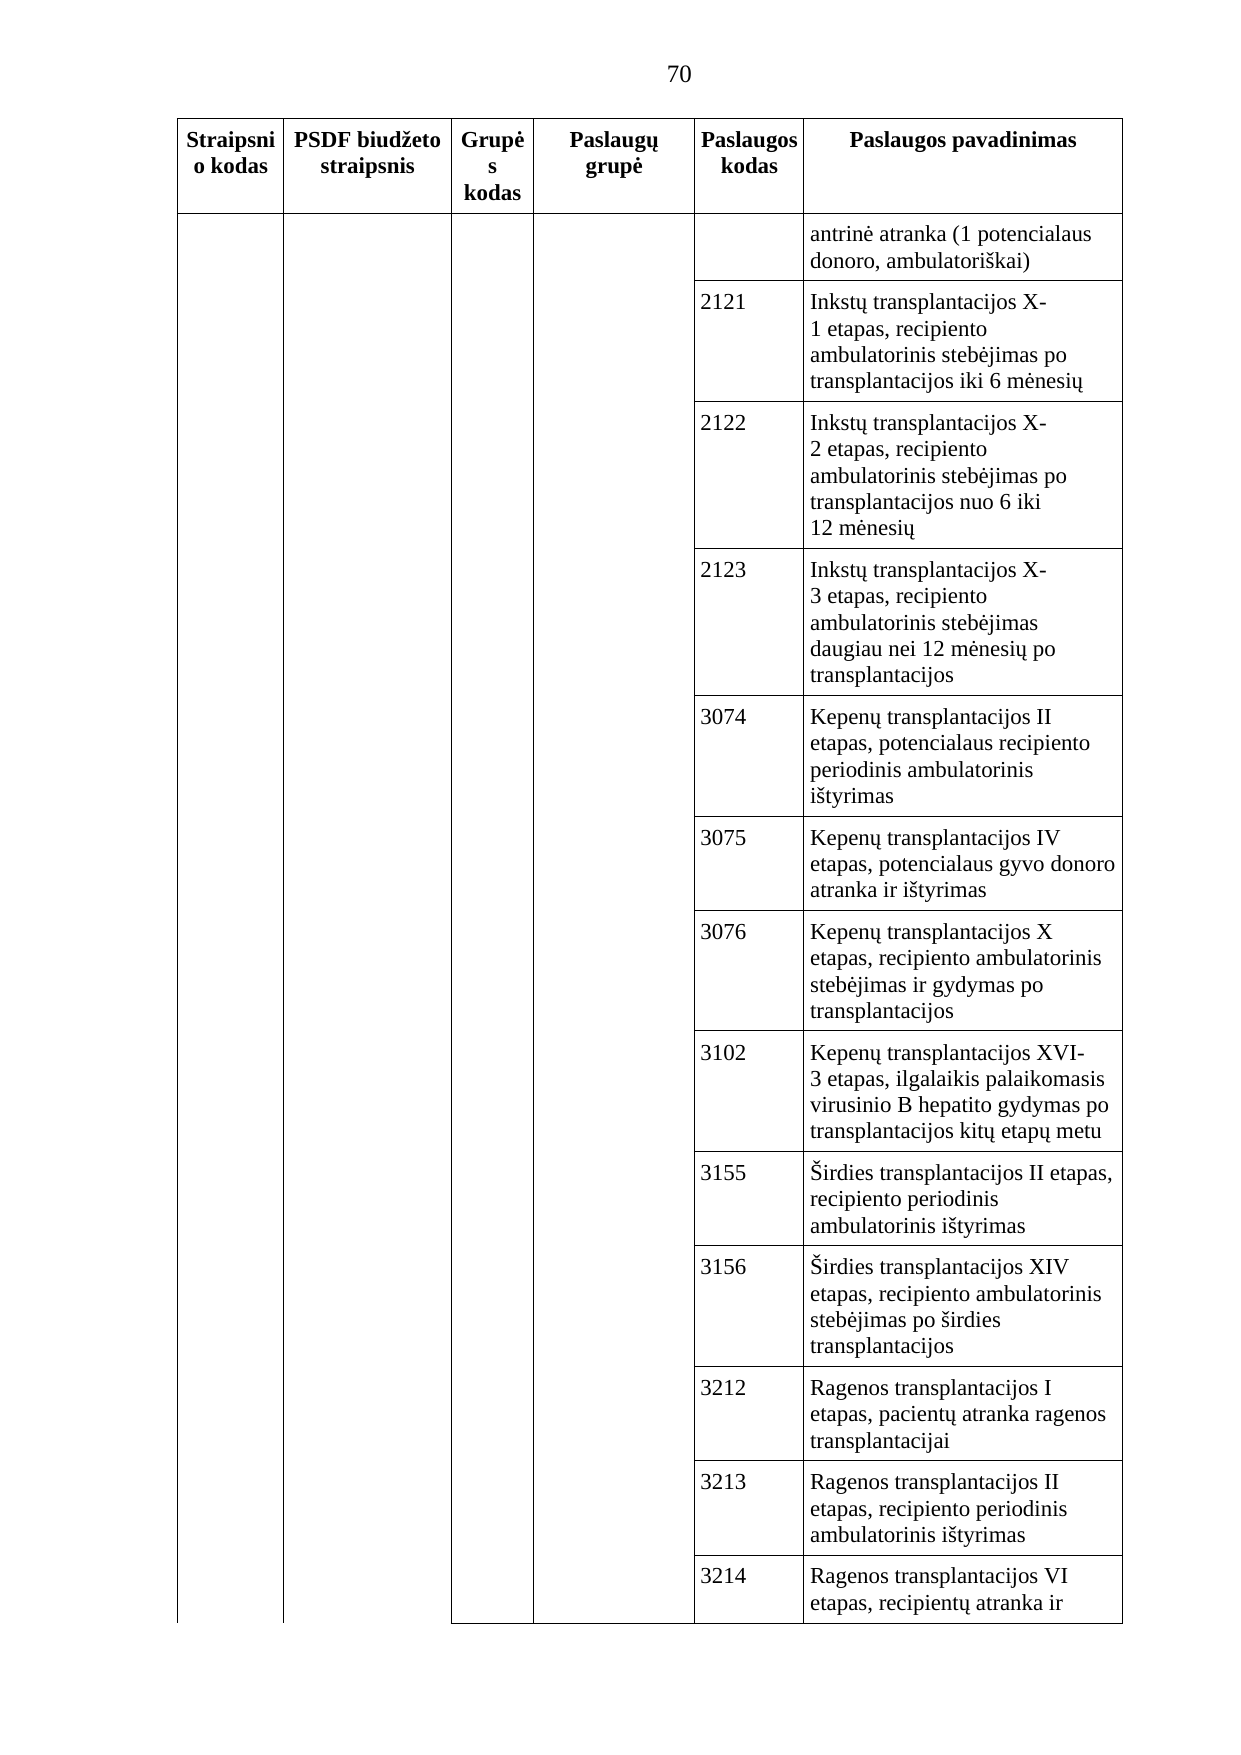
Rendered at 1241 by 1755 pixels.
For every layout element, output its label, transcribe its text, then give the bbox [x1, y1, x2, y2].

table_cell [284, 910, 451, 1030]
table_cell 3156 [695, 1246, 803, 1366]
table_cell [178, 280, 283, 401]
table_cell [284, 1460, 451, 1554]
table_cell [178, 214, 283, 280]
table_cell [178, 695, 283, 816]
table_cell [452, 910, 533, 1030]
table_cell [534, 401, 694, 548]
table_cell [534, 1245, 694, 1622]
table_cell 3102 [695, 1031, 803, 1151]
table_cell [534, 548, 694, 695]
table_cell [284, 816, 451, 910]
table_cell [178, 1245, 283, 1366]
table_cell [284, 548, 451, 695]
table_cell [178, 548, 283, 695]
table_cell Kepenų transplantacijos X etapas, recipiento ambulatorinis stebėjimas ir gydymas po transplantacijos [804, 911, 1122, 1030]
table_cell Inkstų transplantacijos X-2 etapas, recipiento ambulatorinis stebėjimas po transplantacijos nuo 6 iki 12 mėnesių [804, 402, 1122, 548]
table_cell [452, 214, 533, 280]
table_cell [452, 816, 533, 910]
table_header Paslaugos kodas [695, 119, 803, 212]
table_cell [452, 280, 533, 401]
table_cell 3155 [695, 1152, 803, 1245]
table_cell [178, 816, 283, 910]
table_cell Inkstų transplantacijos X-3 etapas, recipiento ambulatorinis stebėjimas daugiau nei 12 mėnesių po transplantacijos [804, 549, 1122, 695]
table_cell 2123 [695, 549, 803, 695]
table_cell [534, 1030, 694, 1151]
table_cell Širdies transplantacijos XIV etapas, recipiento ambulatorinis stebėjimas po širdies transplantacijos [804, 1246, 1122, 1366]
table_cell [284, 280, 451, 401]
table_cell 3212 [695, 1367, 803, 1460]
table_header Straipsnio kodas [178, 119, 283, 212]
table_cell Kepenų transplantacijos XVI-3 etapas, ilgalaikis palaikomasis virusinio B hepatito gydymas po transplantacijos kitų etapų metu [804, 1031, 1122, 1151]
table_cell [452, 1030, 533, 1151]
table_header Paslaugos pavadinimas [804, 119, 1122, 212]
table_cell Kepenų transplantacijos II etapas, potencialaus recipiento periodinis ambulatorinis ištyrimas [804, 696, 1122, 816]
table_cell [284, 1245, 451, 1366]
table_cell Kepenų transplantacijos IV etapas, potencialaus gyvo donoro atranka ir ištyrimas [804, 817, 1122, 910]
table_cell Ragenos transplantacijos I etapas, pacientų atranka ragenos transplantacijai [804, 1367, 1122, 1460]
table_cell [534, 695, 694, 816]
table_cell antrinė atranka (1 potencialaus donoro, ambulatoriškai) [804, 214, 1122, 280]
table_cell Širdies transplantacijos II etapas, recipiento periodinis ambulatorinis ištyrimas [804, 1152, 1122, 1245]
table_cell 3075 [695, 817, 803, 910]
table_cell [695, 214, 803, 280]
table_cell [452, 1245, 533, 1622]
table_cell [534, 816, 694, 910]
table_cell [178, 1366, 283, 1460]
table_cell [284, 1555, 451, 1622]
table_header Paslaugų grupė [534, 119, 694, 212]
table_cell 2122 [695, 402, 803, 548]
table_cell [284, 695, 451, 816]
table_cell [178, 1460, 283, 1554]
table_cell Inkstų transplantacijos X-1 etapas, recipiento ambulatorinis stebėjimas po transplantacijos iki 6 mėnesių [804, 281, 1122, 401]
table_cell [178, 1555, 283, 1622]
table_cell 3074 [695, 696, 803, 816]
table_cell [452, 695, 533, 816]
table_cell 3213 [695, 1461, 803, 1554]
table_header Grupės kodas [452, 119, 533, 212]
table_cell [284, 401, 451, 548]
table_cell [178, 1030, 283, 1151]
table_cell [534, 214, 694, 280]
table_cell [452, 401, 533, 548]
table_cell Ragenos transplantacijos II etapas, recipiento periodinis ambulatorinis ištyrimas [804, 1461, 1122, 1554]
table_cell Ragenos transplantacijos VI etapas, recipientų atranka ir [804, 1556, 1122, 1622]
table_cell [284, 1151, 451, 1245]
table_cell [284, 214, 451, 280]
table_cell [178, 1151, 283, 1245]
table_cell [178, 910, 283, 1030]
table_cell [452, 1151, 533, 1245]
table_cell [178, 401, 283, 548]
table_cell [534, 280, 694, 401]
table_header PSDF biudžeto straipsnis [284, 119, 451, 212]
table_cell [284, 1366, 451, 1460]
table_cell [284, 1030, 451, 1151]
table_cell [534, 910, 694, 1030]
table_cell [452, 548, 533, 695]
table_cell [534, 1151, 694, 1245]
table_cell 2121 [695, 281, 803, 401]
table_cell 3214 [695, 1556, 803, 1622]
table_cell 3076 [695, 911, 803, 1030]
